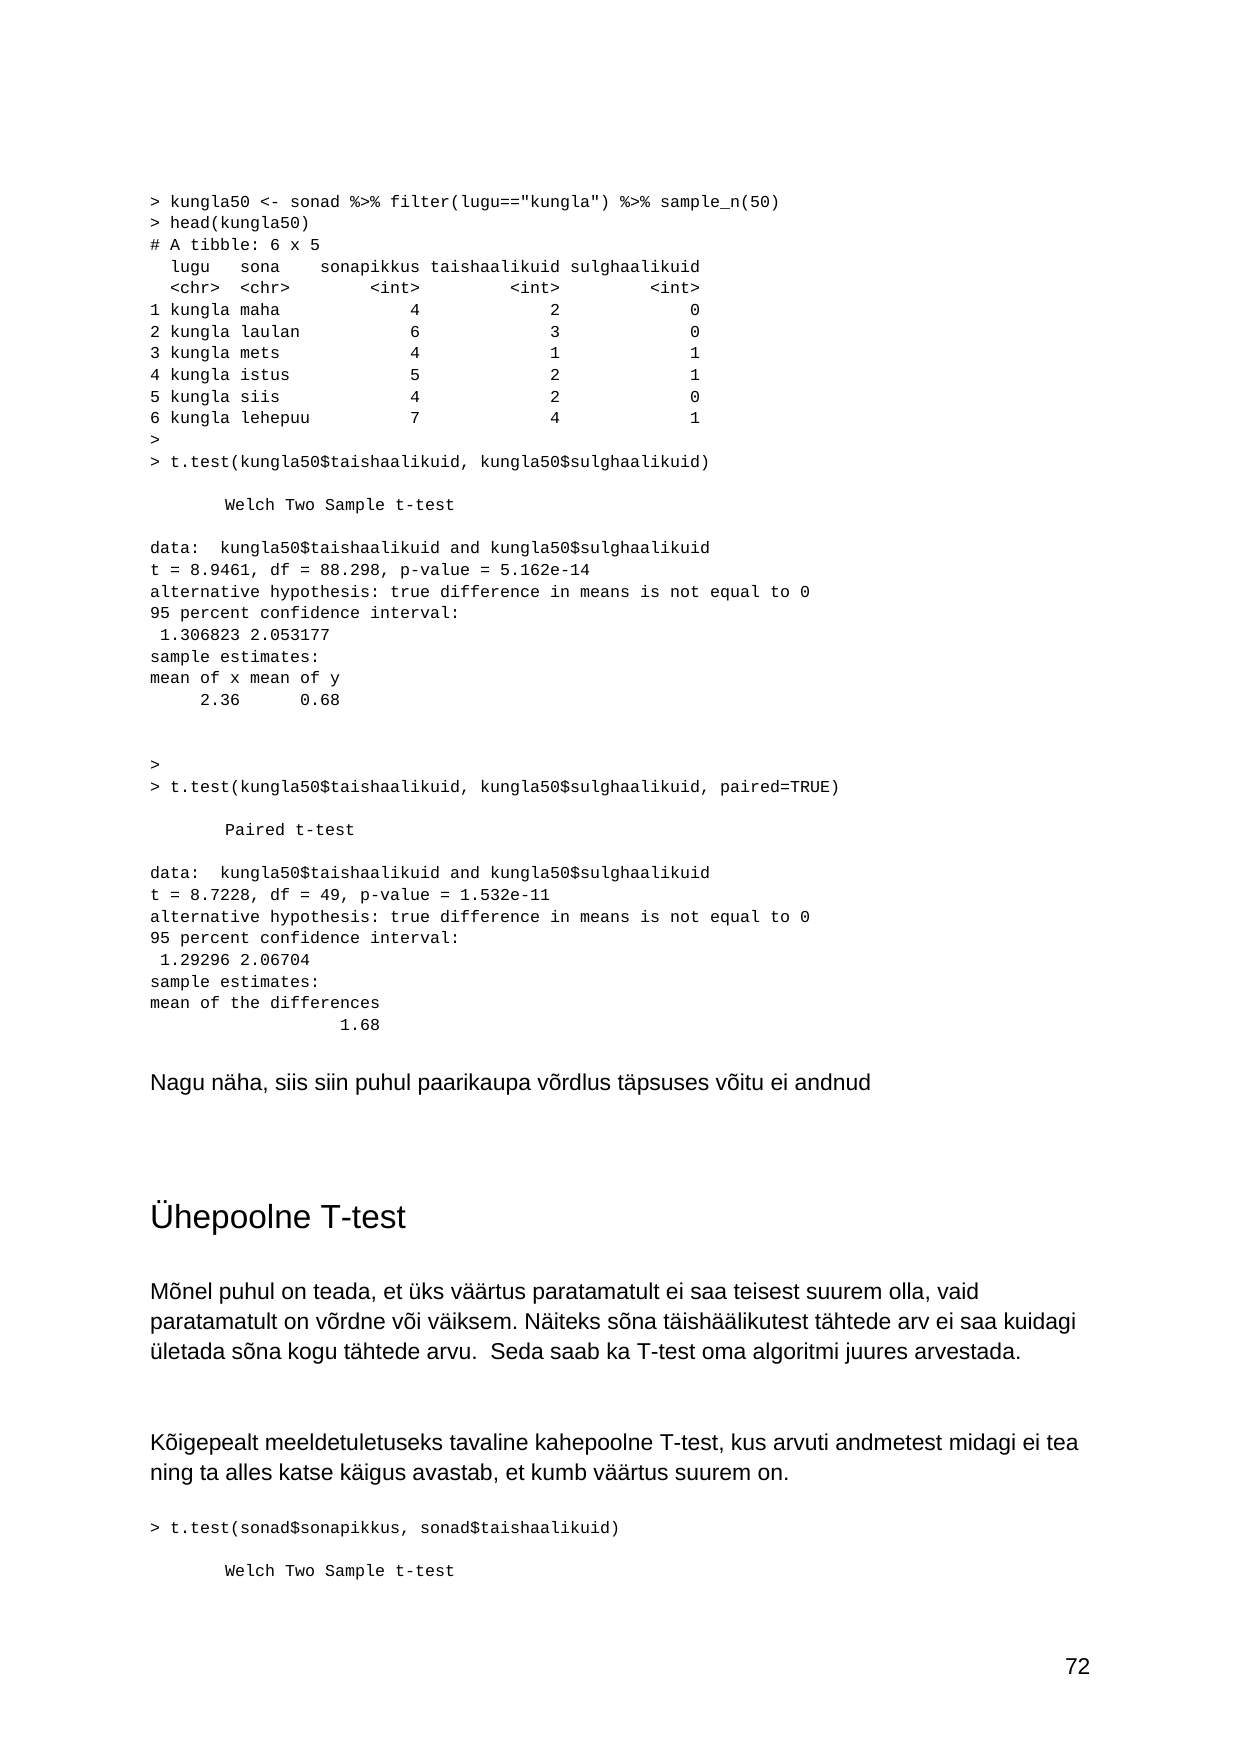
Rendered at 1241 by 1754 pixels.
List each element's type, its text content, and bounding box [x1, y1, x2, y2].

text > t.test(sonad$sonapikkus, sonad$taishaalikuid) [150, 1519, 1090, 1538]
text Nagu näha, siis siin puhul paarikaupa võrdlus täpsuses võitu ei andnud [150, 1068, 1090, 1095]
text Welch Two Sample t-test [150, 497, 1090, 516]
text alternative hypothesis: true difference in means is not equal to 0 [150, 908, 1090, 927]
text 2.36 0.68 [150, 692, 1090, 711]
text 1 kungla maha 4 2 0 [150, 302, 1090, 321]
text > kungla50 <- sonad %>% filter(lugu=="kungla") %>% sample_n(50) [150, 193, 1090, 212]
text Paired t-test [150, 822, 1090, 841]
text data: kungla50$taishaalikuid and kungla50$sulghaalikuid [150, 865, 1090, 884]
text sample estimates: [150, 973, 1090, 992]
text 1.306823 2.053177 [150, 627, 1090, 646]
text mean of the differences [150, 995, 1090, 1014]
text t = 8.9461, df = 88.298, p-value = 5.162e-14 [150, 562, 1090, 581]
text 1.68 [150, 1017, 1090, 1036]
text mean of x mean of y [150, 670, 1090, 689]
text Welch Two Sample t-test [150, 1563, 1090, 1582]
text 2 kungla laulan 6 3 0 [150, 323, 1090, 342]
text 95 percent confidence interval: [150, 930, 1090, 949]
text sample estimates: [150, 648, 1090, 667]
text t = 8.7228, df = 49, p-value = 1.532e-11 [150, 887, 1090, 906]
text 3 kungla mets 4 1 1 [150, 345, 1090, 364]
text 95 percent confidence interval: [150, 605, 1090, 624]
text > [150, 757, 1090, 776]
text 6 kungla lehepuu 7 4 1 [150, 410, 1090, 429]
text lugu sona sonapikkus taishaalikuid sulghaalikuid [150, 258, 1090, 277]
text > t.test(kungla50$taishaalikuid, kungla50$sulghaalikuid, paired=TRUE) [150, 778, 1090, 797]
text 4 kungla istus 5 2 1 [150, 367, 1090, 386]
text data: kungla50$taishaalikuid and kungla50$sulghaalikuid [150, 540, 1090, 559]
text Kõigepealt meeldetuletuseks tavaline kahepoolne T-test, kus arvuti andmetest midagi ei tea ning ta alles katse käigus avastab, et kumb väärtus suurem on. [150, 1429, 1090, 1485]
text 5 kungla siis 4 2 0 [150, 388, 1090, 407]
text Mõnel puhul on teada, et üks väärtus paratamatult ei saa teisest suurem olla, vaid paratamatult on võrdne või väiksem. Näiteks sõna täishäälikutest tähtede arv ei saa kuidagi ületada sõna kogu tähtede arvu. Seda saab ka T-test oma algoritmi juures arvestada. [150, 1278, 1090, 1364]
text <chr> <chr> <int> <int> <int> [150, 280, 1090, 299]
text > t.test(kungla50$taishaalikuid, kungla50$sulghaalikuid) [150, 453, 1090, 472]
text > [150, 432, 1090, 451]
subtitle Ühepoolne T-test [150, 1197, 1090, 1235]
text 1.29296 2.06704 [150, 952, 1090, 971]
text # A tibble: 6 x 5 [150, 237, 1090, 256]
text > head(kungla50) [150, 215, 1090, 234]
text alternative hypothesis: true difference in means is not equal to 0 [150, 583, 1090, 602]
